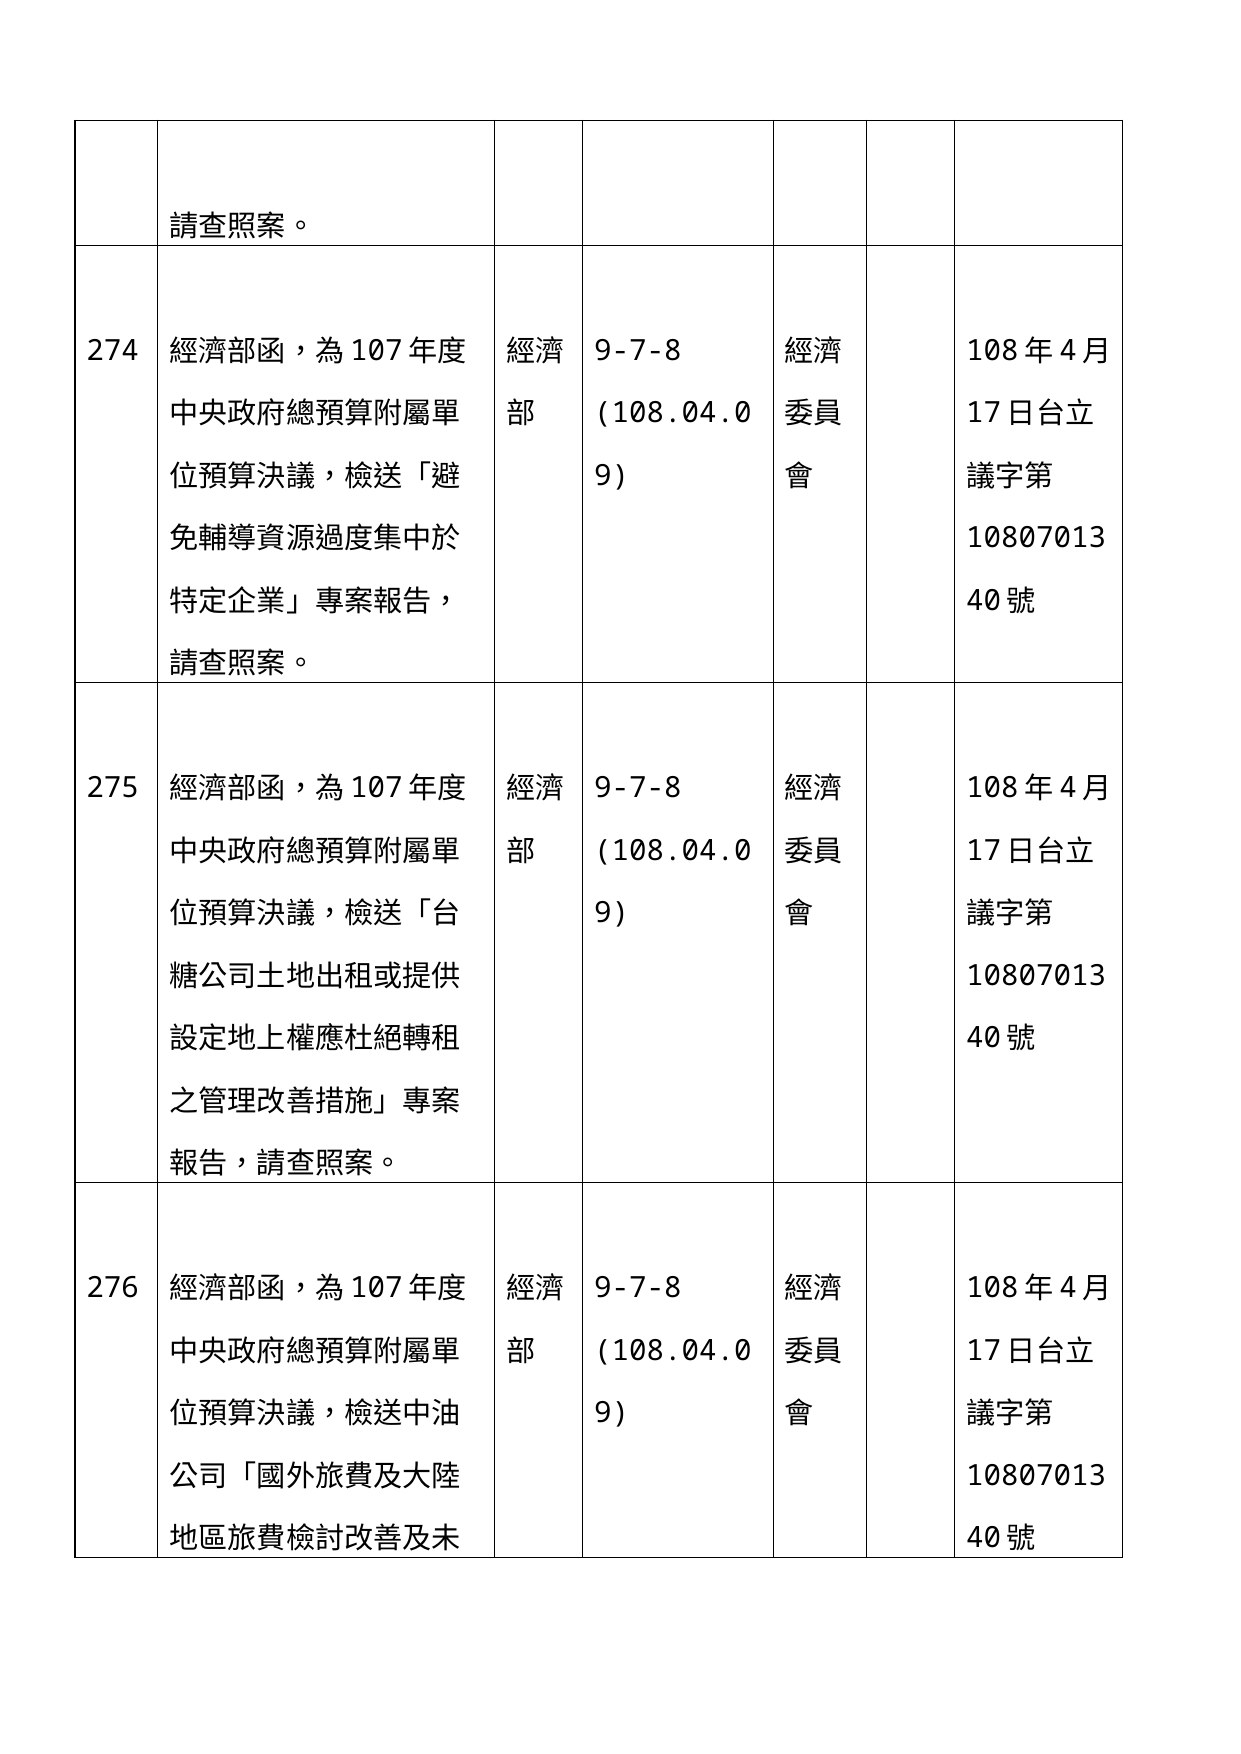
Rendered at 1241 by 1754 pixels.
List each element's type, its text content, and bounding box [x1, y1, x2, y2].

table_cell 9-7-8 (108.04.09) [583, 246, 773, 682]
table_cell [955, 121, 1122, 244]
table_cell 276 [76, 1183, 157, 1557]
table_cell [76, 121, 157, 244]
table_cell 108年4月17日台立議字第1080701340號 [955, 1183, 1122, 1557]
table_cell 經濟部 [495, 246, 582, 682]
table_cell 經濟部 [495, 1183, 582, 1557]
table_cell 108年4月17日台立議字第1080701340號 [955, 246, 1122, 682]
table_cell 經濟委員會 [774, 683, 866, 1182]
table_cell 9-7-8 (108.04.09) [583, 683, 773, 1182]
table_cell 經濟部函，為107年度中央政府總預算附屬單位預算決議，檢送「台糖公司土地出租或提供設定地上權應杜絕轉租之管理改善措施」專案報告，請查照案。 [158, 683, 494, 1182]
table_cell [867, 121, 954, 244]
table_cell 經濟部函，為107年度中央政府總預算附屬單位預算決議，檢送中油公司「國外旅費及大陸地區旅費檢討改善及未 [158, 1183, 494, 1557]
table_cell [867, 1183, 954, 1557]
table_cell [867, 246, 954, 682]
table_cell 274 [76, 246, 157, 682]
table_cell [495, 121, 582, 244]
table_cell 9-7-8 (108.04.09) [583, 1183, 773, 1557]
table_cell [867, 683, 954, 1182]
table_cell 經濟部 [495, 683, 582, 1182]
table_cell 經濟部函，為107年度中央政府總預算附屬單位預算決議，檢送「避免輔導資源過度集中於特定企業」專案報告，請查照案。 [158, 246, 494, 682]
table_cell 275 [76, 683, 157, 1182]
table_cell 108年4月17日台立議字第1080701340號 [955, 683, 1122, 1182]
table_cell 請查照案。 [158, 121, 494, 244]
table_cell 經濟委員會 [774, 246, 866, 682]
table_cell 經濟委員會 [774, 1183, 866, 1557]
table_cell [583, 121, 773, 244]
table_cell [774, 121, 866, 244]
